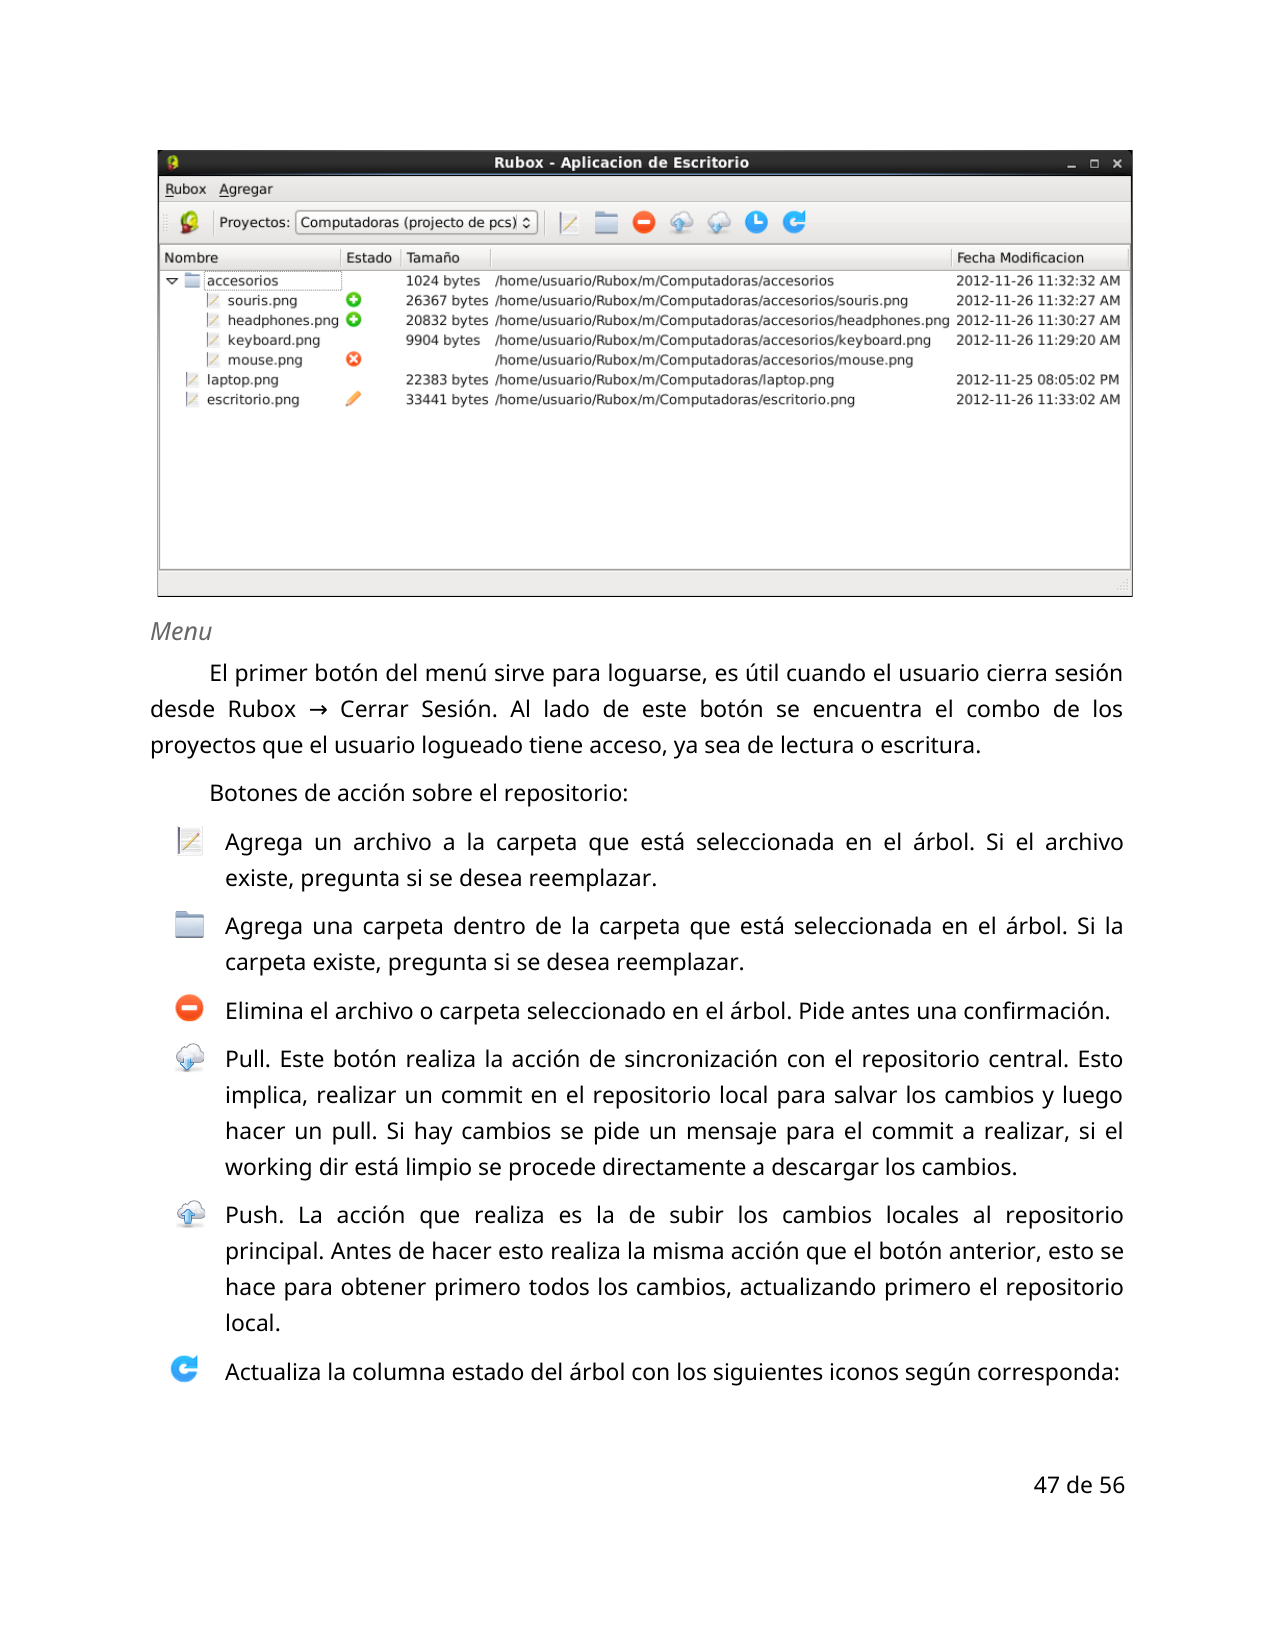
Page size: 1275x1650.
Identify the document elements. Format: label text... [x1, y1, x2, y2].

text Elimina el archivo o carpeta seleccionado en el árbol. Pide antes una confirmación. [225, 994, 1125, 1026]
text Agrega una carpeta dentro de la carpeta que está seleccionada en el árbol. Si la carpeta existe, pregunta si se desea reemplazar. [225, 910, 1125, 977]
picture [174, 994, 205, 1024]
picture [174, 825, 205, 856]
subtitle Menu [150, 597, 1125, 648]
text Pull. Este botón realiza la acción de sincronización con el repositorio central. Esto implica, realizar un commit en el repositorio local para salvar los cambios y luego hacer un pull. Si hay cambios se pide un mensaje para el commit a realizar, si el working dir está limpio se procede directamente a descargar los cambios. [225, 1043, 1125, 1182]
picture [174, 1043, 205, 1073]
text Botones de acción sobre el repositorio: [150, 777, 1125, 809]
text Push. La acción que realiza es la de subir los cambios locales al repositorio principal. Antes de hacer esto realiza la misma acción que el botón anterior, esto se hace para obtener primero todos los cambios, actualizando primero el repositorio local. [225, 1199, 1125, 1338]
text El primer botón del menú sirve para loguarse, es útil cuando el usuario cierra sesión desde Rubox → Cerrar Sesión. Al lado de este botón se encuentra el combo de los proyectos que el usuario logueado tiene acceso, ya sea de lectura o escritura. [150, 657, 1125, 760]
picture [175, 1199, 206, 1229]
picture [157, 150, 1133, 597]
picture [174, 910, 205, 940]
picture [169, 1355, 199, 1385]
text Agrega un archivo a la carpeta que está seleccionada en el árbol. Si el archivo existe, pregunta si se desea reemplazar. [225, 826, 1125, 893]
text Actualiza la columna estado del árbol con los siguientes iconos según corresponda: [225, 1356, 1125, 1387]
